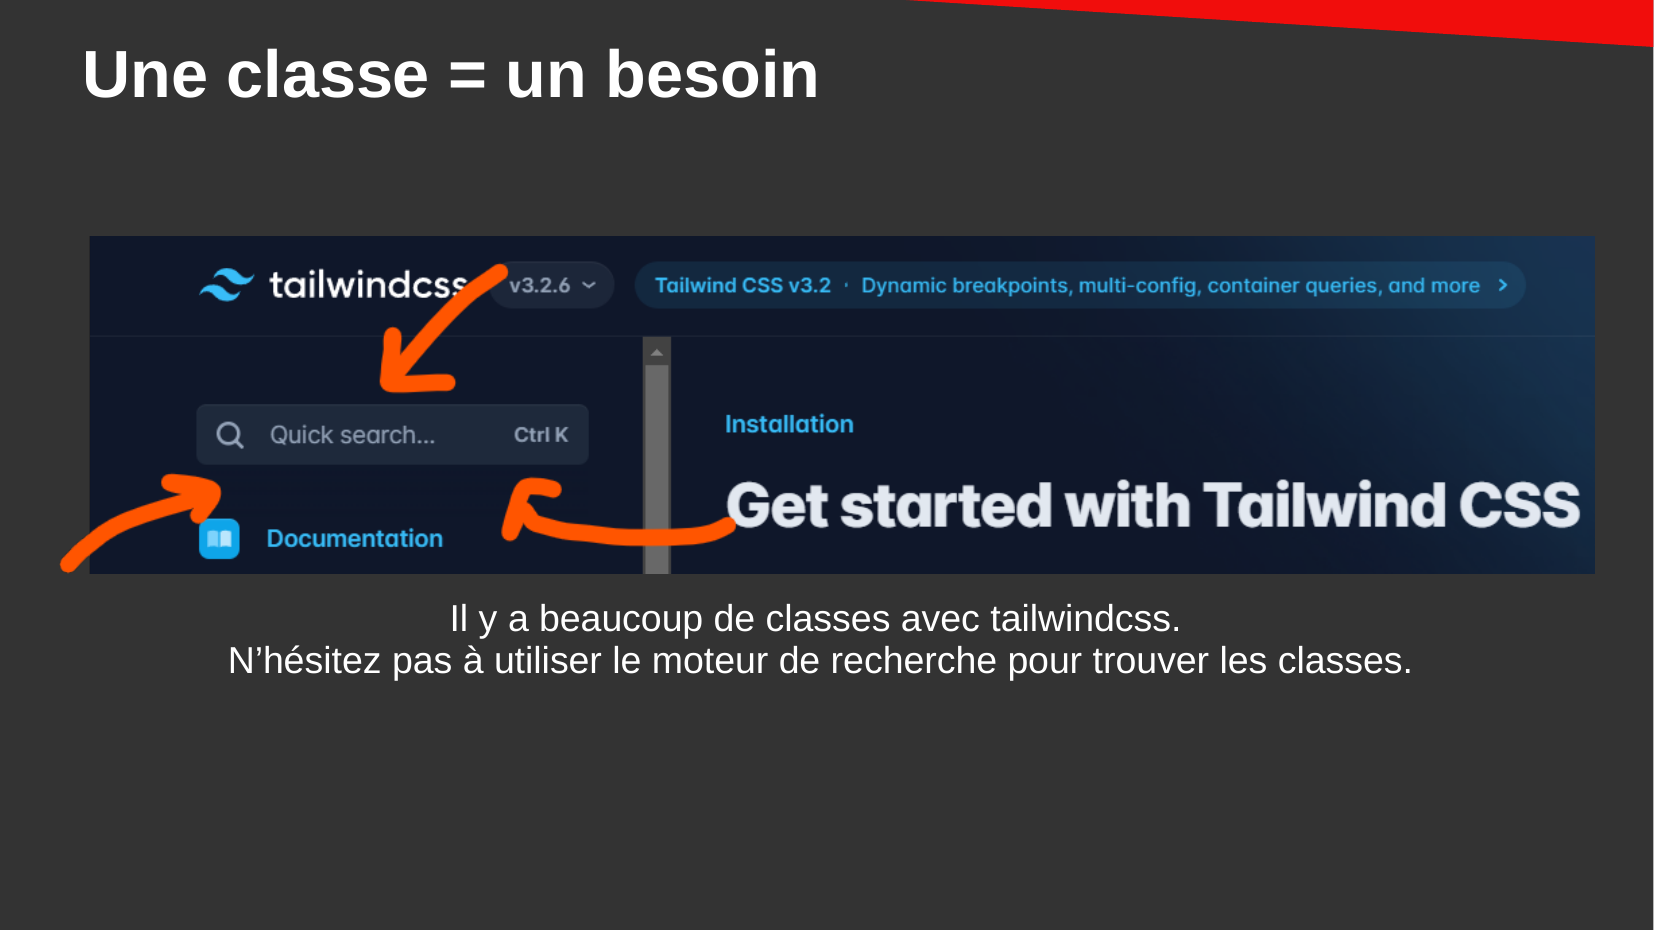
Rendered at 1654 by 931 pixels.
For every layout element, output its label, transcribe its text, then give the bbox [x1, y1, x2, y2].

text_box Il y a beaucoup de classes avec tailwindcss. N’hésitez pas à utiliser le moteur de recherche pour trouver les classes. [153, 590, 1489, 768]
title Une classe = un besoin [82, 37, 1571, 114]
picture [59, 236, 1595, 575]
text_box [905, 0, 1654, 47]
